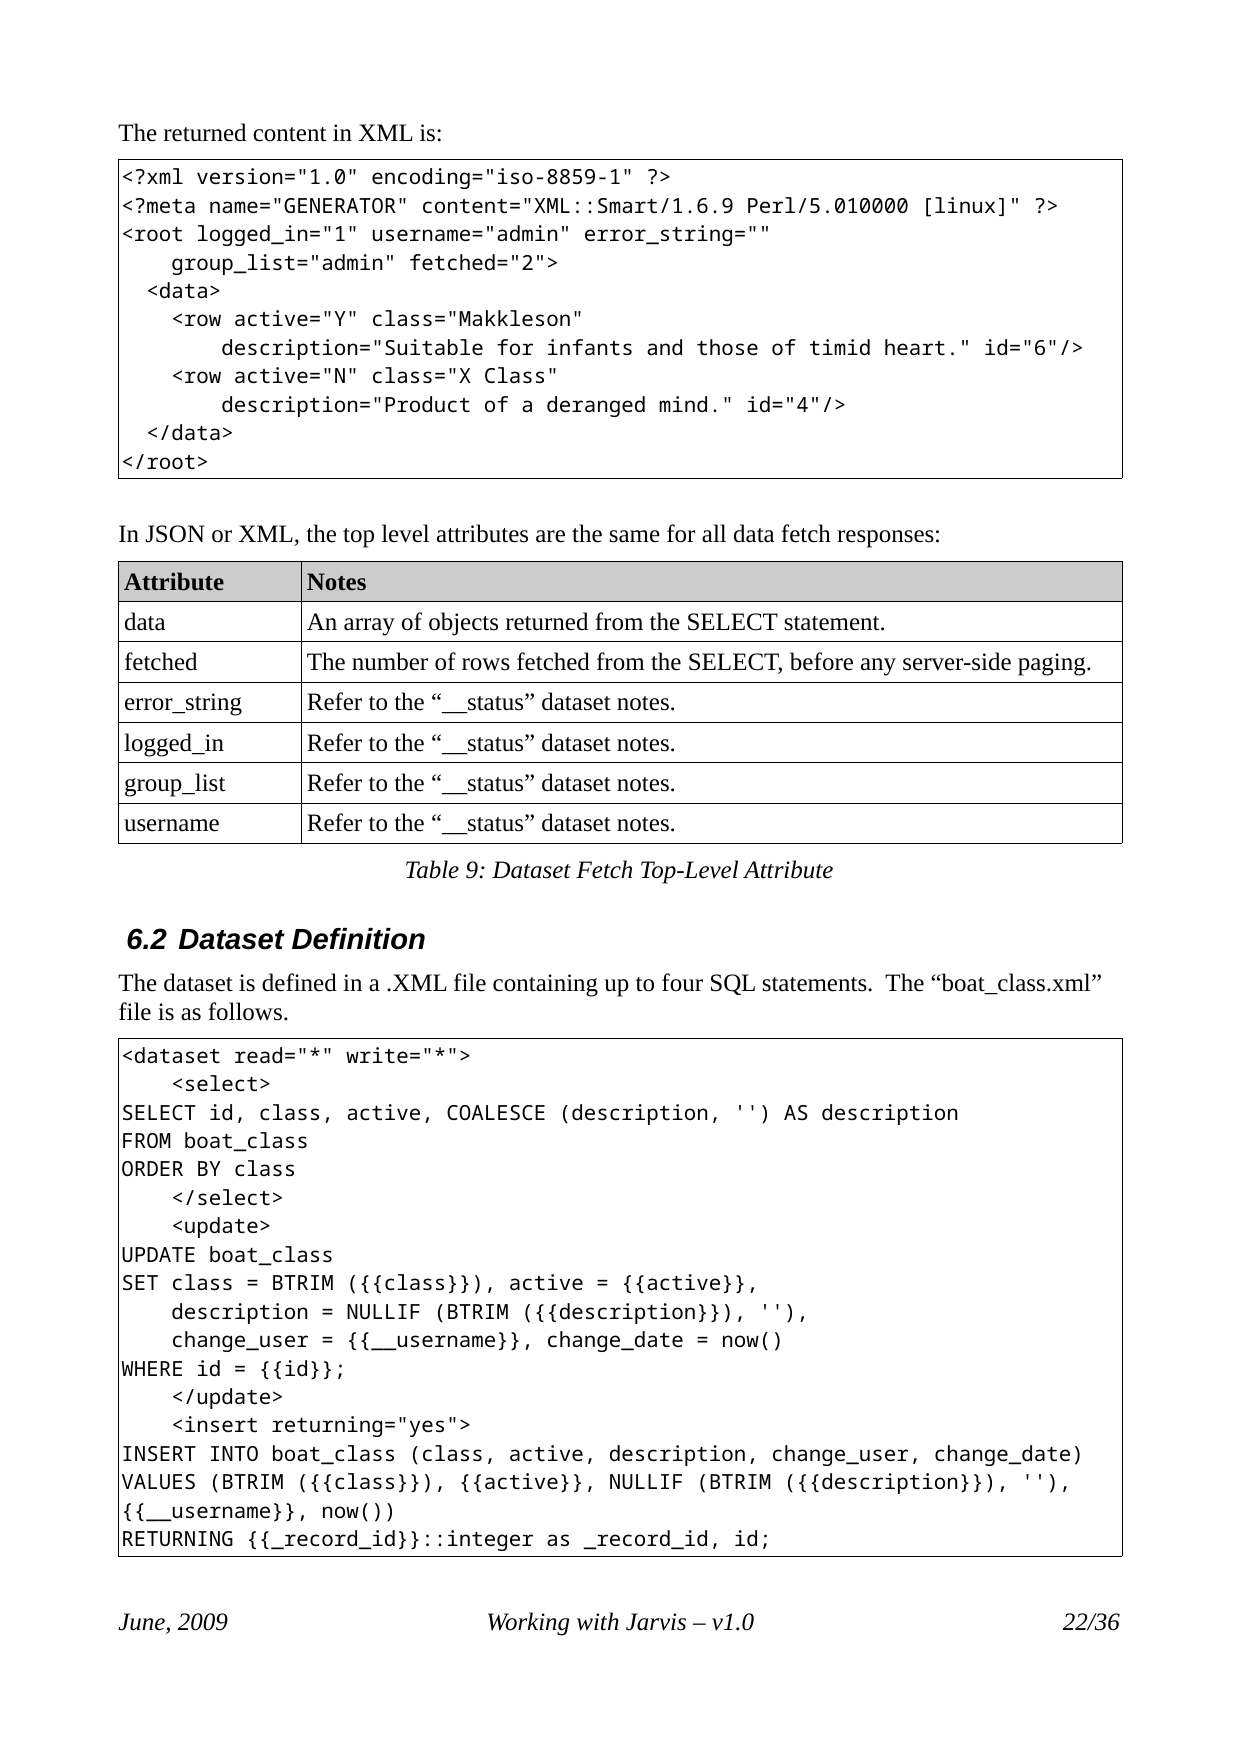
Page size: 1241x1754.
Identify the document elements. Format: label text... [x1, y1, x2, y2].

table_cell Refer to the “__status” dataset notes. [302, 723, 1122, 762]
text <row active="Y" class="Makkleson" [119, 302, 1122, 330]
table_cell An array of objects returned from the SELECT statement. [302, 602, 1122, 641]
table_cell The number of rows fetched from the SELECT, before any server-side paging. [302, 642, 1122, 682]
text The returned content in XML is: [118, 118, 1122, 147]
text description = NULLIF (BTRIM ({{description}}), ''), [119, 1294, 1122, 1322]
subtitle Dataset Definition [118, 922, 1122, 955]
text </data> [119, 415, 1122, 444]
text WHERE id = {{id}}; [119, 1351, 1122, 1379]
text VALUES (BTRIM ({{class}}), {{active}}, NULLIF (BTRIM ({{description}}), ''), {{__username}}, now()) [119, 1464, 1122, 1521]
text description="Suitable for infants and those of timid heart." id="6"/> [119, 330, 1122, 358]
text <update> [119, 1208, 1122, 1237]
text INSERT INTO boat_class (class, active, description, change_user, change_date) [119, 1436, 1122, 1464]
text <?meta name="GENERATOR" content="XML::Smart/1.6.9 Perl/5.010000 [linux]" ?> [119, 188, 1122, 216]
text FROM boat_class [119, 1123, 1122, 1152]
text The dataset is defined in a .XML file containing up to four SQL statements. The “boat_class.xml” file is as follows. [118, 968, 1122, 1025]
text SET class = BTRIM ({{class}}), active = {{active}}, [119, 1265, 1122, 1294]
text <insert returning="yes"> [119, 1407, 1122, 1436]
text SELECT id, class, active, COALESCE (description, '') AS description [119, 1095, 1122, 1123]
table_cell Refer to the “__status” dataset notes. [302, 763, 1122, 803]
text description="Product of a deranged mind." id="4"/> [119, 387, 1122, 415]
text <root logged_in="1" username="admin" error_string="" [119, 216, 1122, 245]
text <data> [119, 273, 1122, 302]
table_cell logged_in [119, 723, 301, 762]
text <?xml version="1.0" encoding="iso-8859-1" ?> [119, 160, 1122, 188]
table_cell fetched [119, 642, 301, 682]
table_cell data [119, 602, 301, 641]
text </select> [119, 1180, 1122, 1208]
table_cell Refer to the “__status” dataset notes. [302, 804, 1122, 843]
text <dataset read="*" write="*"> [119, 1039, 1122, 1066]
text <row active="N" class="X Class" [119, 358, 1122, 387]
text In JSON or XML, the top level attributes are the same for all data fetch responses: [118, 519, 1122, 548]
text group_list="admin" fetched="2"> [119, 245, 1122, 273]
table_header Attribute [119, 562, 301, 601]
text RETURNING {{_record_id}}::integer as _record_id, id; [119, 1521, 1122, 1556]
text </update> [119, 1379, 1122, 1407]
table_cell error_string [119, 683, 301, 722]
text UPDATE boat_class [119, 1237, 1122, 1265]
table_cell username [119, 804, 301, 843]
text </root> [119, 444, 1122, 478]
table_header Notes [302, 562, 1122, 601]
text ORDER BY class [119, 1152, 1122, 1180]
table_cell Refer to the “__status” dataset notes. [302, 683, 1122, 722]
table_cell group_list [119, 763, 301, 803]
text <select> [119, 1066, 1122, 1095]
text change_user = {{__username}}, change_date = now() [119, 1322, 1122, 1351]
text Table 9: Dataset Fetch Top-Level Attribute [118, 856, 1122, 884]
